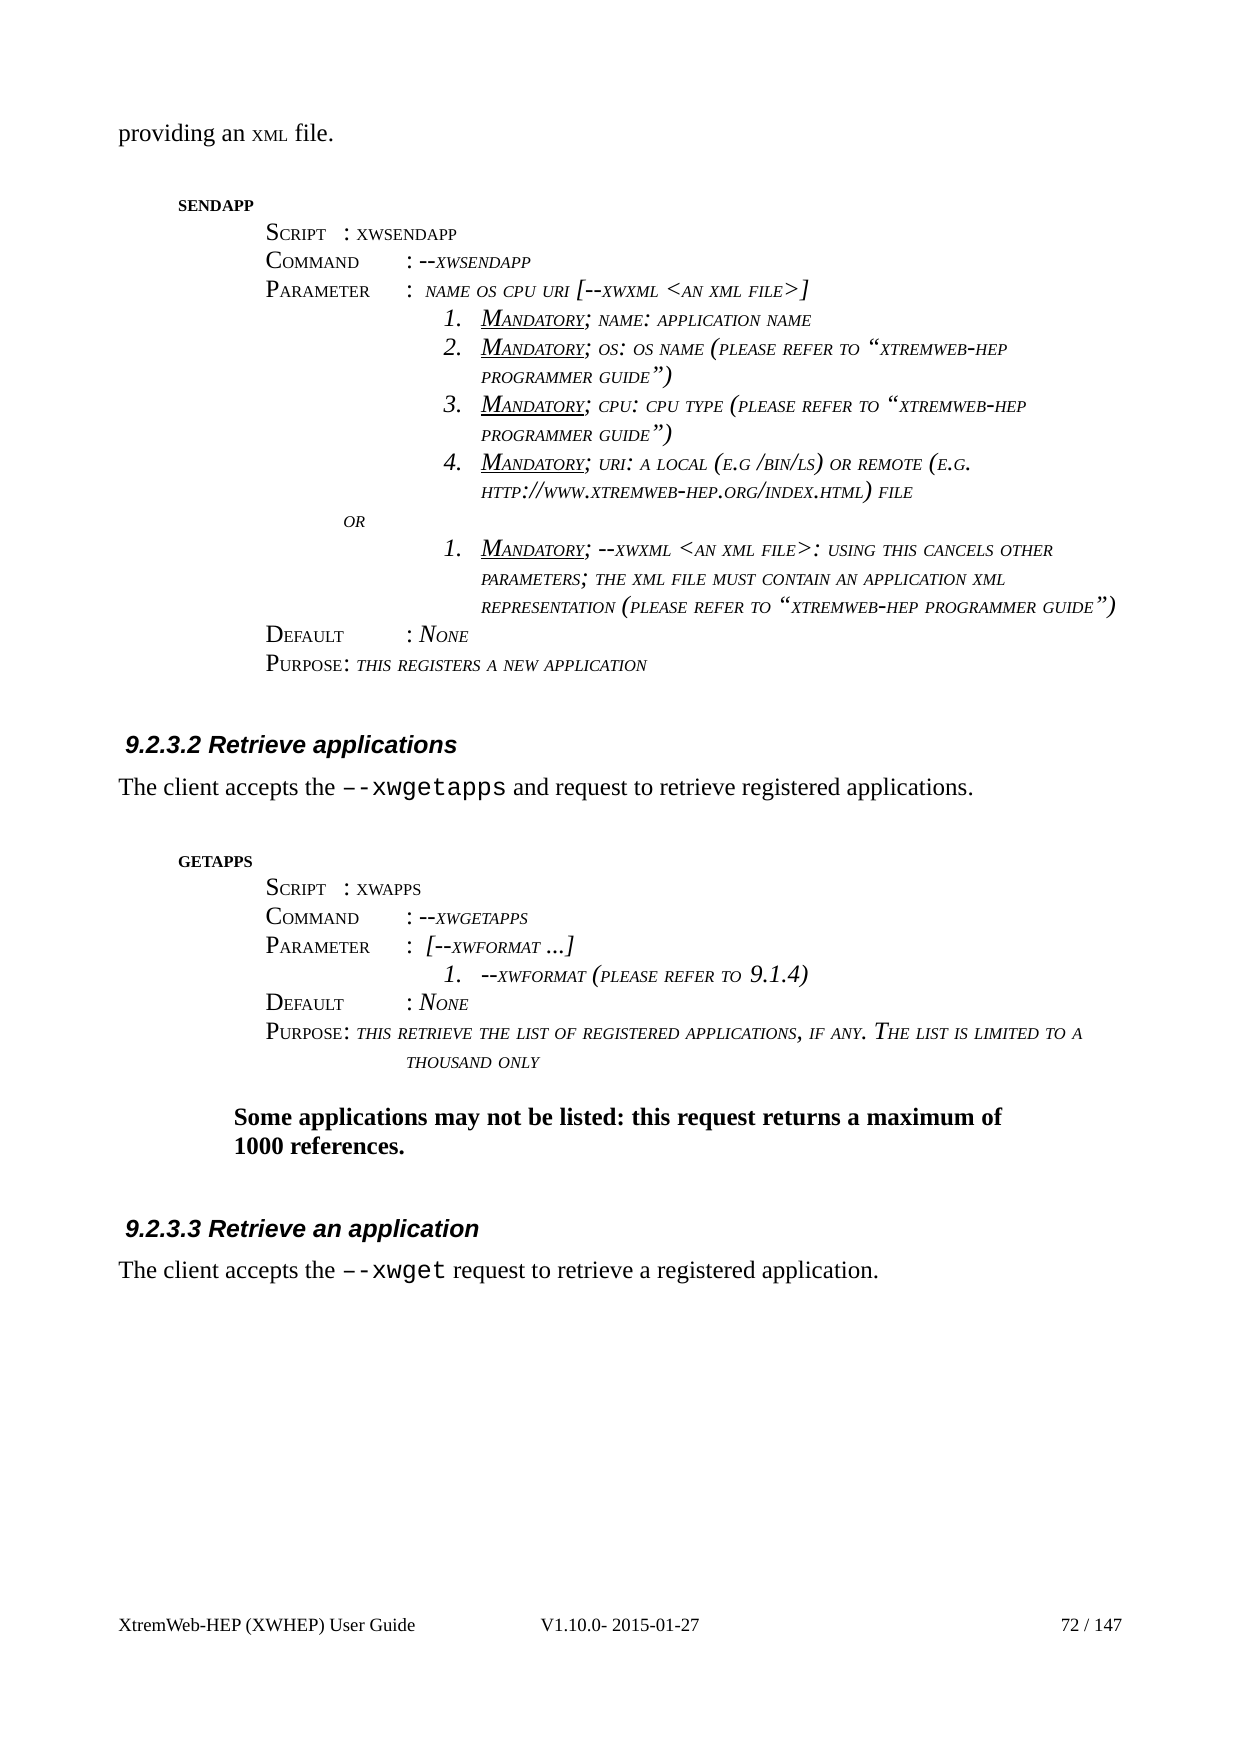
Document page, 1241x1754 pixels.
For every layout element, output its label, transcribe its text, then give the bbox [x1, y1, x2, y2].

list Mandatory; os: os name (please refer to “xtremweb-hep programmer guide”) [443, 332, 1122, 389]
text Command : --xwsendapp [265, 246, 1122, 274]
text providing an xml file. [118, 118, 1122, 147]
text Purpose : this retrieve the list of registered applications, if any. The list is limited to a thousand only [265, 1016, 1122, 1074]
list Mandatory; --xwxml <an xml file>: using this cancels other parameters; the xml file must contain an application xml representation (please refer to “xtremweb-hep programmer guide”) [443, 533, 1122, 619]
text Parameter : name os cpu uri [--xwxml <an xml file>] [265, 274, 1122, 303]
list --xwformat (please refer to 9.1.4) [443, 959, 1122, 987]
text sendapp [178, 188, 1122, 217]
text Default : None [265, 987, 1122, 1016]
text Some applications may not be listed: this request returns a maximum of 1000 references. [233, 1102, 1004, 1160]
text Default : None [265, 619, 1122, 648]
subtitle Retrieve applications [118, 731, 1122, 759]
text The client accepts the –-xwget request to retrieve a registered application. [118, 1255, 1122, 1286]
text Script : xwapps [265, 872, 1122, 901]
text getapps [178, 844, 1122, 872]
list Mandatory; name: application name [443, 303, 1122, 332]
text or [265, 504, 1122, 533]
text Parameter : [--xwformat ...] [265, 930, 1122, 959]
text The client accepts the –-xwgetapps and request to retrieve registered applications. [118, 772, 1122, 802]
text Script : xwsendapp [265, 217, 1122, 246]
subtitle Retrieve an application [118, 1214, 1122, 1242]
list Mandatory; cpu: cpu type (please refer to “xtremweb-hep programmer guide”) [443, 389, 1122, 447]
text Purpose : this registers a new application [265, 648, 1122, 677]
text Command : --xwgetapps [265, 901, 1122, 930]
list Mandatory; uri: a local (e.g /bin/ls) or remote (e.g. http://www.xtremweb-hep.org/index.html) file [443, 447, 1122, 504]
